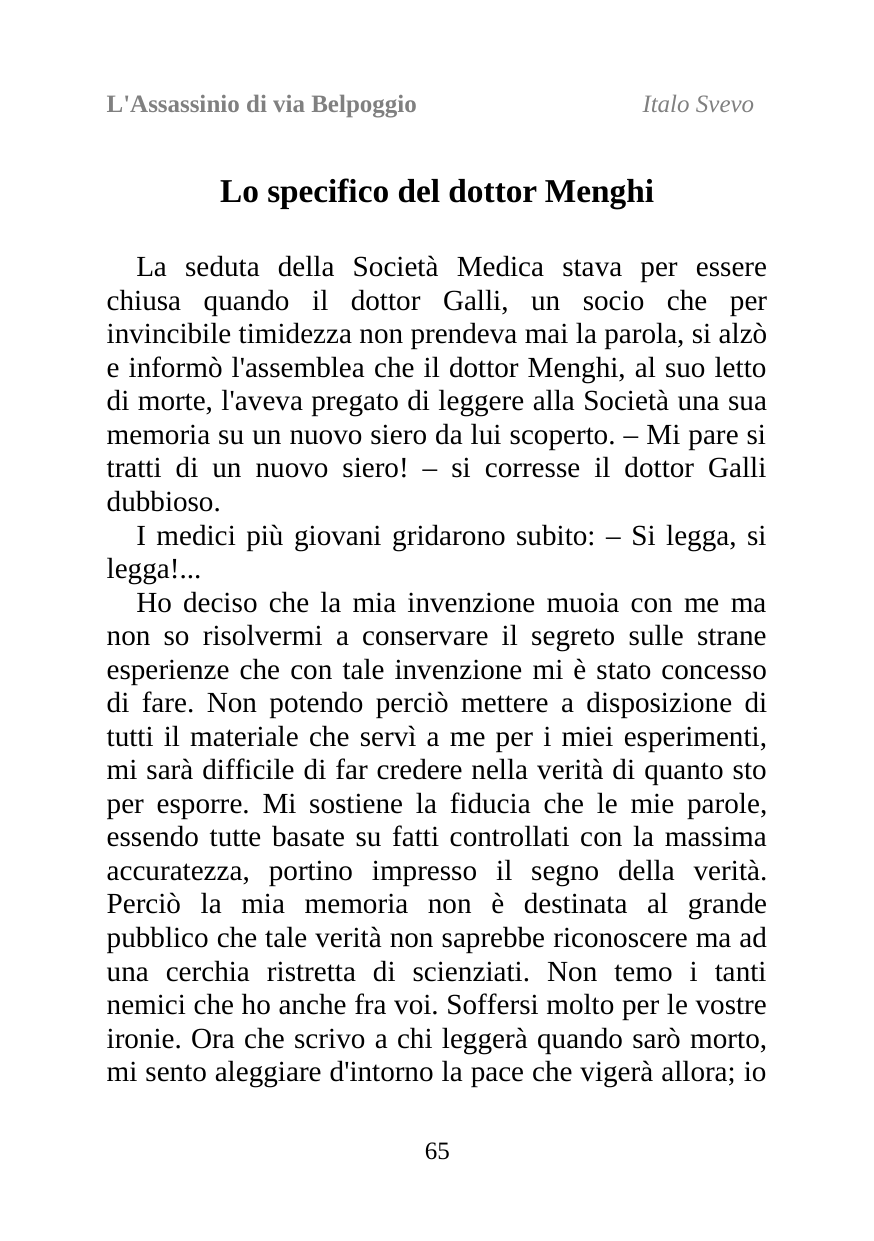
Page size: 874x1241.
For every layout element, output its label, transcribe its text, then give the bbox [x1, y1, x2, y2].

subtitle Lo specifico del dottor Menghi [106, 171, 768, 209]
text La seduta della Società Medica stava per essere chiusa quando il dottor Galli, un socio che per invincibile timidezza non prendeva mai la parola, si alzò e informò l'assemblea che il dottor Menghi, al suo letto di morte, l'aveva pregato di leggere alla Società una sua memoria su un nuovo siero da lui scoperto. – Mi pare si tratti di un nuovo siero! – si corresse il dottor Galli dubbioso. [106, 249, 768, 518]
text I medici più giovani gridarono subito: – Si legga, si legga!... [106, 518, 768, 585]
text Ho deciso che la mia invenzione muoia con me ma non so risolvermi a conservare il segreto sulle strane esperienze che con tale invenzione mi è stato concesso di fare. Non potendo perciò mettere a disposizione di tutti il materiale che servì a me per i miei esperimenti, mi sarà difficile di far credere nella verità di quanto sto per esporre. Mi sostiene la fiducia che le mie parole, essendo tutte basate su fatti controllati con la massima accuratezza, portino impresso il segno della verità. Perciò la mia memoria non è destinata al grande pubblico che tale verità non saprebbe riconoscere ma ad una cerchia ristretta di scienziati. Non temo i tanti nemici che ho anche fra voi. Soffersi molto per le vostre ironie. Ora che scrivo a chi leggerà quando sarò morto, mi sento aleggiare d'intorno la pace che vigerà allora; io [106, 585, 768, 1088]
